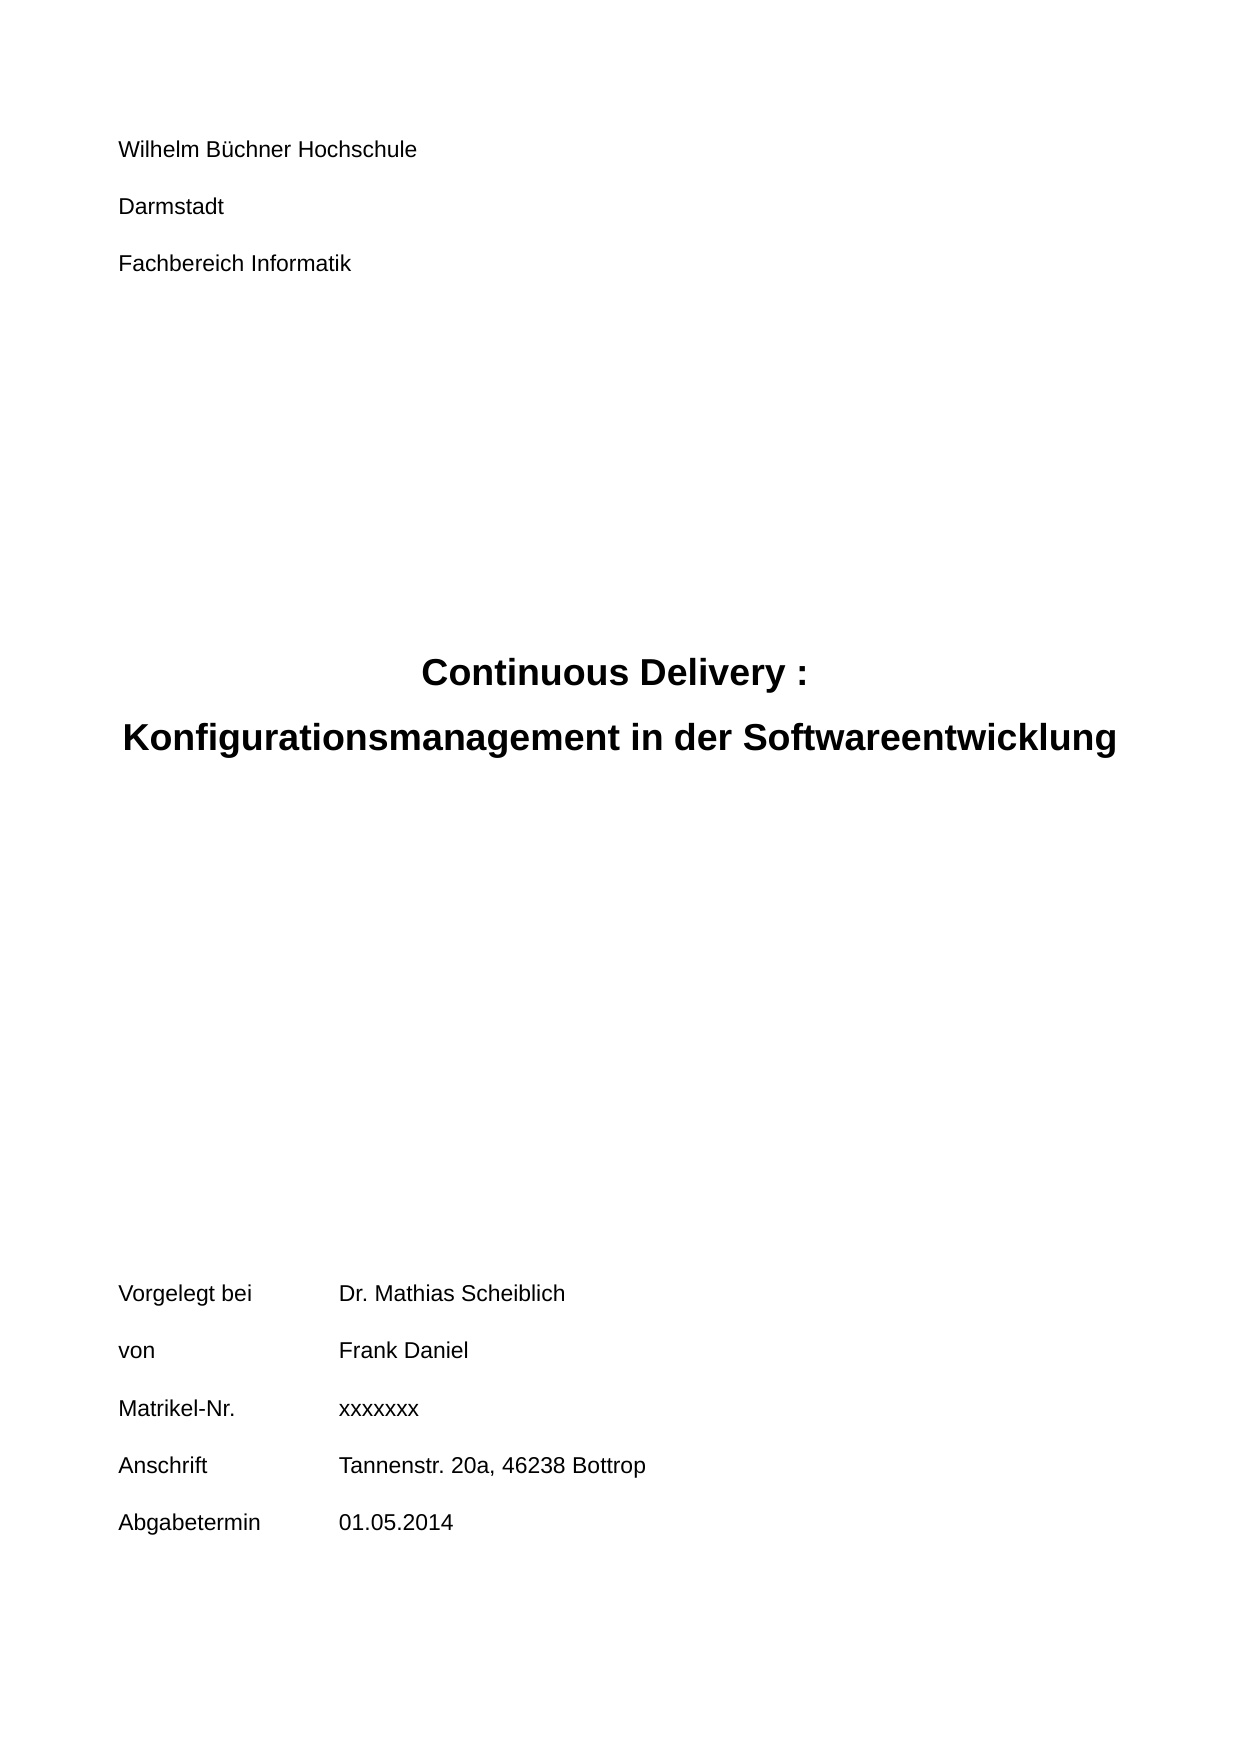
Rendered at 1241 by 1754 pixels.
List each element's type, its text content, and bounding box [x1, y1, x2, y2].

text von Frank Daniel [118, 1337, 1122, 1364]
text Darmstadt [118, 193, 1122, 219]
text Abgabetermin 01.05.2014 [118, 1509, 1122, 1535]
text Continuous Delivery : Konfigurationsmanagement in der Softwareentwicklung [118, 651, 1122, 758]
text Fachbereich Informatik [118, 250, 1122, 277]
text Matrikel-Nr. xxxxxxx [118, 1395, 1122, 1421]
text Vorgelegt bei Dr. Mathias Scheiblich [118, 1280, 1122, 1307]
text Anschrift Tannenstr. 20a, 46238 Bottrop [118, 1452, 1122, 1478]
text Wilhelm Büchner Hochschule [118, 136, 1122, 162]
